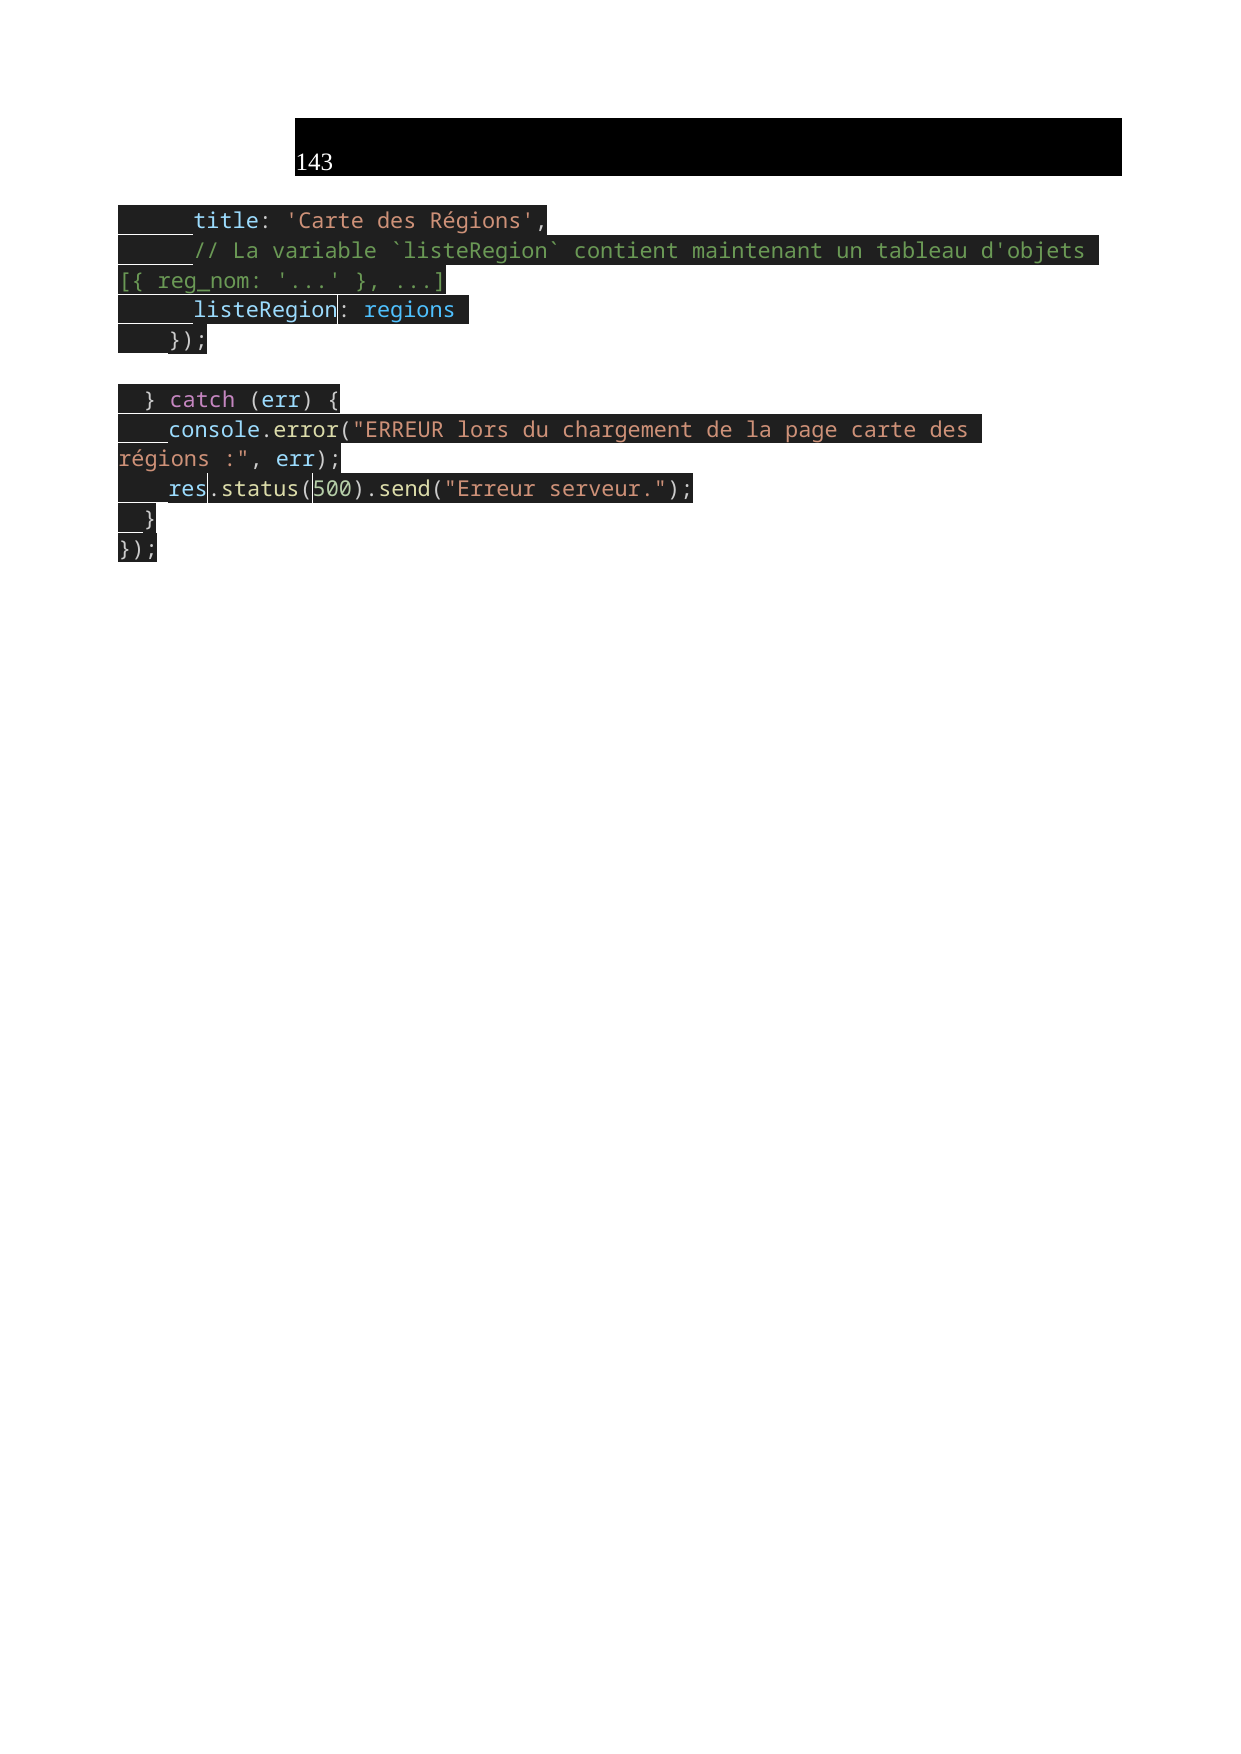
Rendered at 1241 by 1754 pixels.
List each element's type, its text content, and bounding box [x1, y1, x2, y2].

text }); [118, 324, 1122, 354]
text title: 'Carte des Régions', [118, 205, 1122, 235]
text console.error("ERREUR lors du chargement de la page carte des régions :", err); [118, 413, 1122, 473]
text }); [118, 533, 1122, 562]
text } catch (err) { [118, 384, 1122, 413]
text listeRegion: regions [118, 294, 1122, 324]
text res.status(500).send("Erreur serveur."); [118, 473, 1122, 503]
text } [118, 503, 1122, 533]
text // La variable `listeRegion` contient maintenant un tableau d'objets [{ reg_nom: '...' }, ...] [118, 235, 1122, 294]
